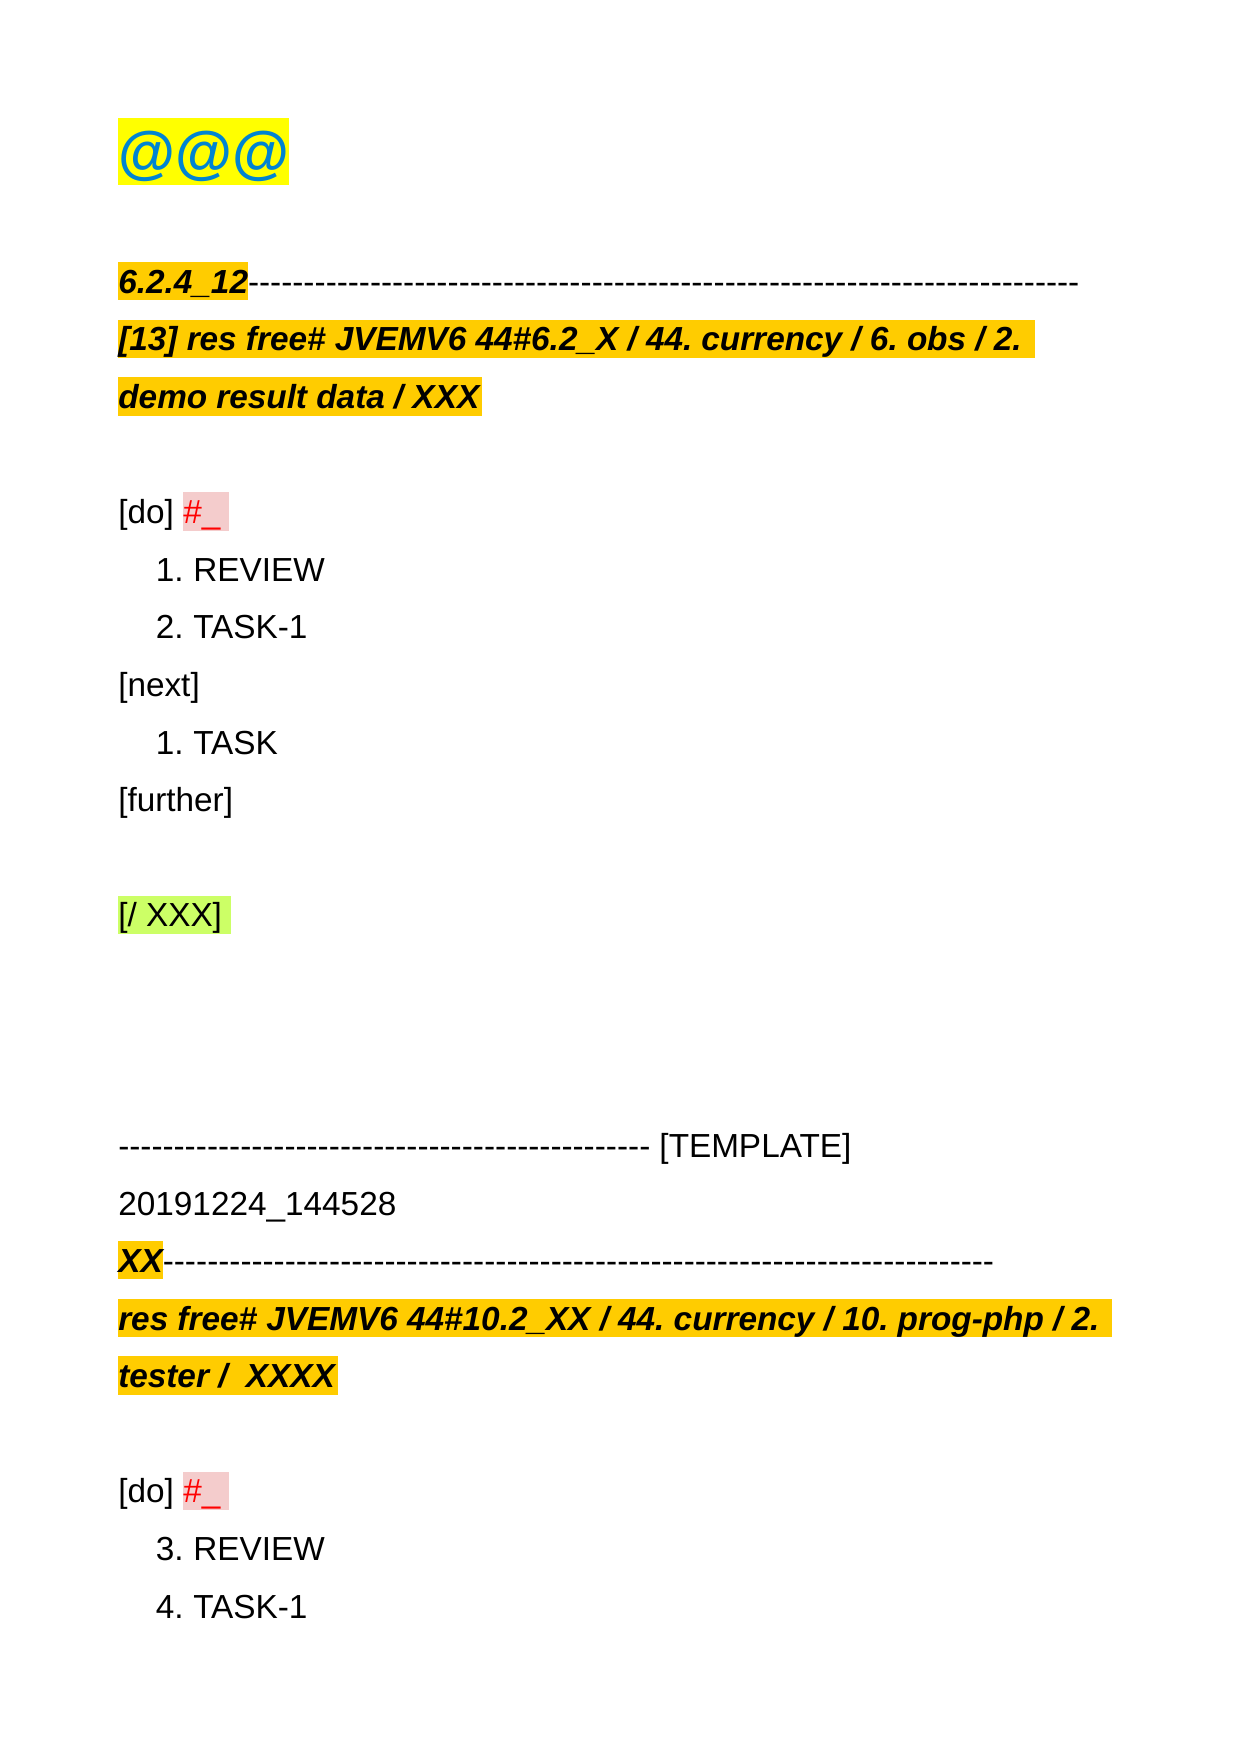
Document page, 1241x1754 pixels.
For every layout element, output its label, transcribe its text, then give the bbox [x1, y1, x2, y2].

text [13] res free# JVEMV6 44#6.2_X / 44. currency / 6. obs / 2. demo result data / XXX [118, 319, 1122, 416]
text res free# JVEMV6 44#10.2_XX / 44. currency / 10. prog-php / 2. tester / XXXX [118, 1299, 1122, 1395]
text [/ XXX] [118, 838, 1122, 934]
text ------------------------------------------------ [TEMPLATE] 20191224_144528 [118, 1126, 1122, 1222]
text 6.2.4_12--------------------------------------------------------------------------- [118, 262, 1122, 300]
text [next] [118, 665, 1122, 703]
text [further] [118, 780, 1122, 819]
list REVIEW [156, 550, 1122, 588]
text XX--------------------------------------------------------------------------- [118, 1241, 1122, 1279]
list REVIEW [156, 1529, 1122, 1568]
text [do] #_ [118, 1472, 1122, 1510]
list TASK-1 [156, 1587, 1122, 1625]
text [do] #_ [118, 492, 1122, 531]
list TASK [156, 723, 1122, 761]
list TASK-1 [156, 607, 1122, 646]
text @@@ [118, 118, 1122, 185]
